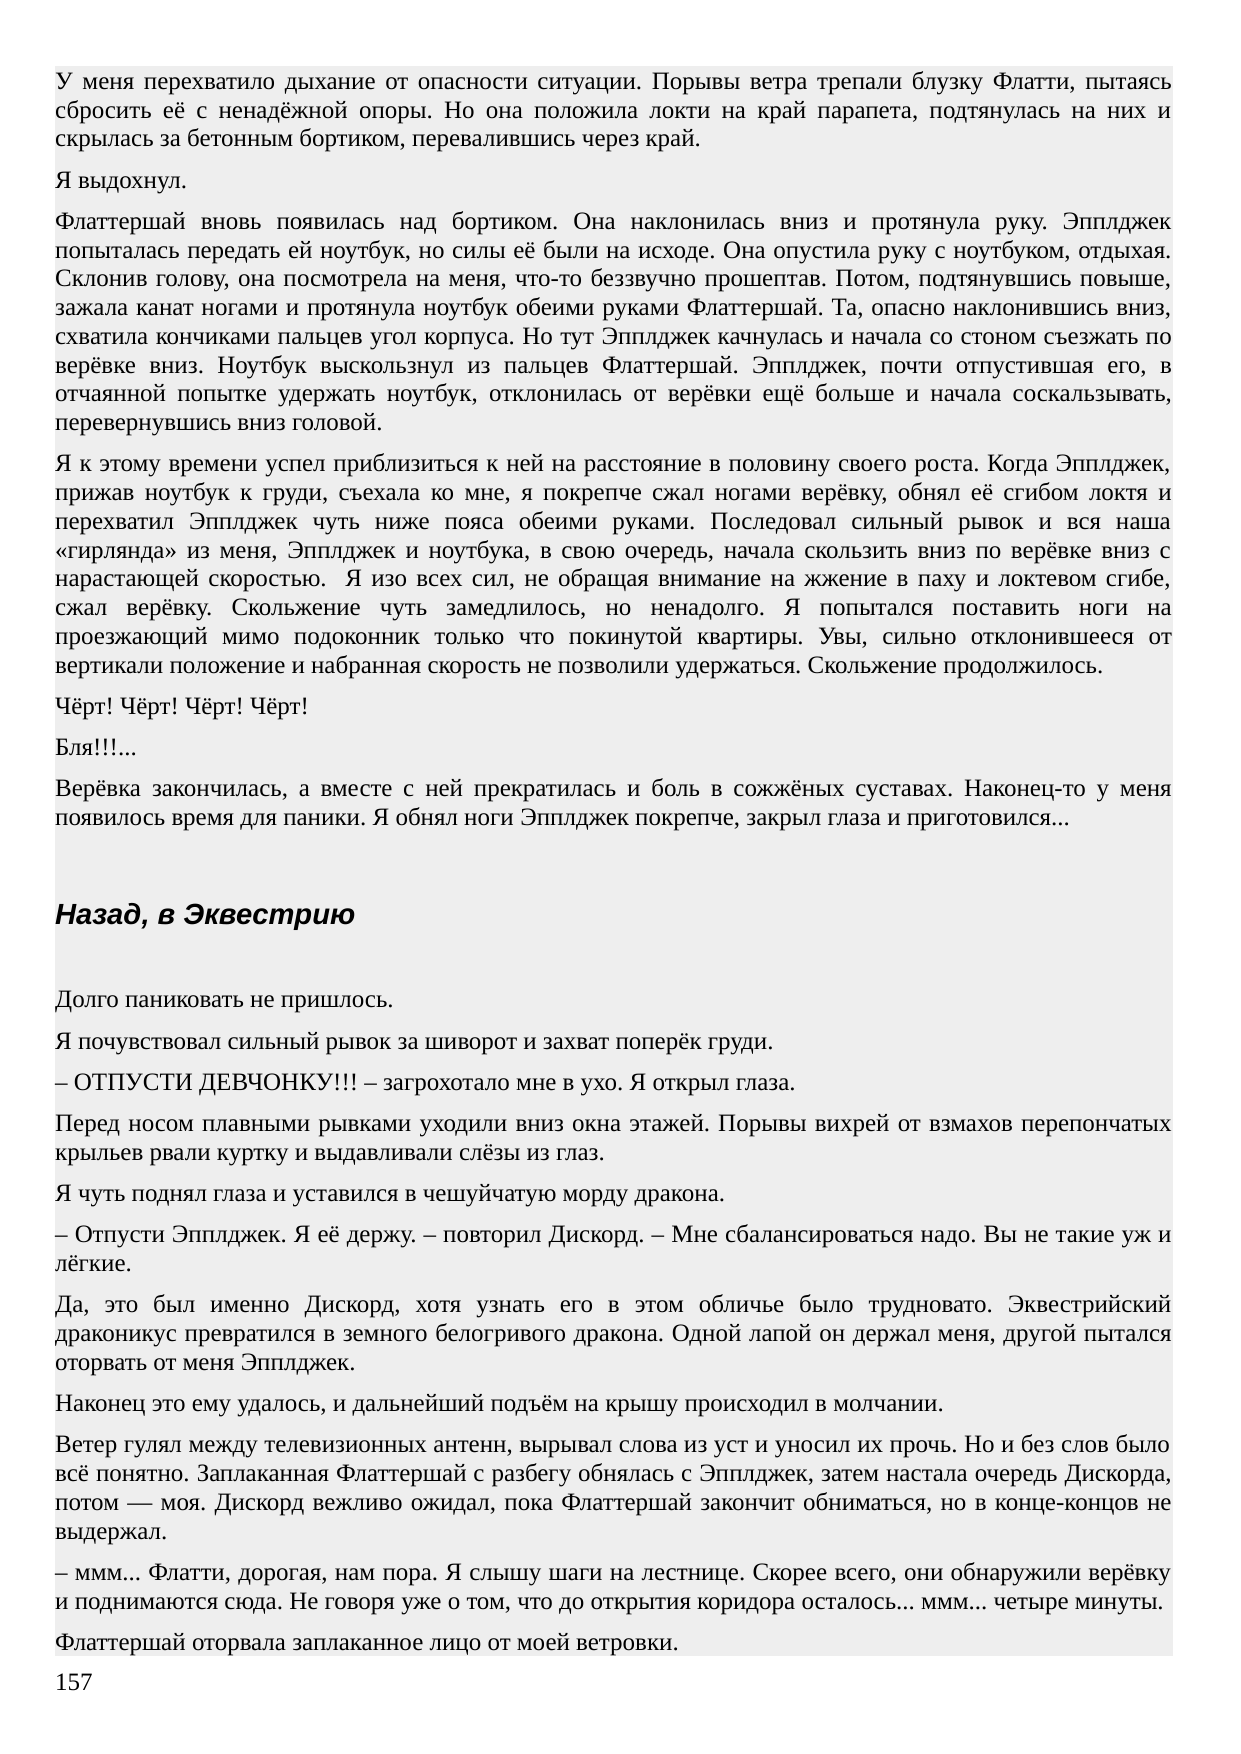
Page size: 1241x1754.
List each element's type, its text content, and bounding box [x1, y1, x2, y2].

subtitle Назад, в Эквестрию [55, 897, 1173, 931]
text – ммм... Флатти, дорогая, нам пора. Я слышу шаги на лестнице. Скорее всего, они обнаружили верёвку и поднимаются сюда. Не говоря уже о том, что до открытия коридора осталось... ммм... четыре минуты. [55, 1557, 1173, 1614]
text Верёвка закончилась, а вместе с ней прекратилась и боль в сожжёных суставах. Наконец-то у меня появилось время для паники. Я обнял ноги Эпплджек покрепче, закрыл глаза и приготовился... [55, 773, 1173, 831]
text Да, это был именно Дискорд, хотя узнать его в этом обличье было трудновато. Эквестрийский драконикус превратился в земного белогривого дракона. Одной лапой он держал меня, другой пытался оторвать от меня Эпплджек. [55, 1289, 1173, 1376]
text Бля!!!... [55, 732, 1173, 761]
text – ОТПУСТИ ДЕВЧОНКУ!!! – загрохотало мне в ухо. Я открыл глаза. [55, 1067, 1173, 1096]
text Я выдохнул. [55, 165, 1173, 193]
text Чёрт! Чёрт! Чёрт! Чёрт! [55, 691, 1173, 720]
text Наконец это ему удалось, и дальнейший подъём на крышу происходил в молчании. [55, 1388, 1173, 1417]
text Флаттершай вновь появилась над бортиком. Она наклонилась вниз и протянула руку. Эпплджек попыталась передать ей ноутбук, но силы её были на исходе. Она опустила руку с ноутбуком, отдыхая. Склонив голову, она посмотрела на меня, что-то беззвучно прошептав. Потом, подтянувшись повыше, зажала канат ногами и протянула ноутбук обеими руками Флаттершай. Та, опасно наклонившись вниз, схватила кончиками пальцев угол корпуса. Но тут Эпплджек качнулась и начала со стоном съезжать по верёвке вниз. Ноутбук выскользнул из пальцев Флаттершай. Эпплджек, почти отпустившая его, в отчаянной попытке удержать ноутбук, отклонилась от верёвки ещё больше и начала соскальзывать, перевернувшись вниз головой. [55, 206, 1173, 436]
text Я почувствовал сильный рывок за шиворот и захват поперёк груди. [55, 1026, 1173, 1054]
text Долго паниковать не пришлось. [55, 984, 1173, 1013]
text Флаттершай оторвала заплаканное лицо от моей ветровки. [55, 1627, 1173, 1656]
text Я чуть поднял глаза и уставился в чешуйчатую морду дракона. [55, 1178, 1173, 1207]
text Ветер гулял между телевизионных антенн, вырывал слова из уст и уносил их прочь. Но и без слов было всё понятно. Заплаканная Флаттершай с разбегу обнялась с Эпплджек, затем настала очередь Дискорда, потом — моя. Дискорд вежливо ожидал, пока Флаттершай закончит обниматься, но в конце-концов не выдержал. [55, 1429, 1173, 1544]
text – Отпусти Эпплджек. Я её держу. – повторил Дискорд. – Мне сбалансироваться надо. Вы не такие уж и лёгкие. [55, 1219, 1173, 1277]
text Я к этому времени успел приблизиться к ней на расстояние в половину своего роста. Когда Эпплджек, прижав ноутбук к груди, съехала ко мне, я покрепче сжал ногами верёвку, обнял её сгибом локтя и перехватил Эпплджек чуть ниже пояса обеими руками. Последовал сильный рывок и вся наша «гирлянда» из меня, Эпплджек и ноутбука, в свою очередь, начала скользить вниз по верёвке вниз с нарастающей скоростью. Я изо всех сил, не обращая внимание на жжение в паху и локтевом сгибе, сжал верёвку. Скольжение чуть замедлилось, но ненадолго. Я попытался поставить ноги на проезжающий мимо подоконник только что покинутой квартиры. Увы, сильно отклонившееся от вертикали положение и набранная скорость не позволили удержаться. Скольжение продолжилось. [55, 448, 1173, 678]
text Перед носом плавными рывками уходили вниз окна этажей. Порывы вихрей от взмахов перепончатых крыльев рвали куртку и выдавливали слёзы из глаз. [55, 1108, 1173, 1166]
text У меня перехватило дыхание от опасности ситуации. Порывы ветра трепали блузку Флатти, пытаясь сбросить её с ненадёжной опоры. Но она положила локти на край парапета, подтянулась на них и скрылась за бетонным бортиком, перевалившись через край. [55, 66, 1173, 152]
